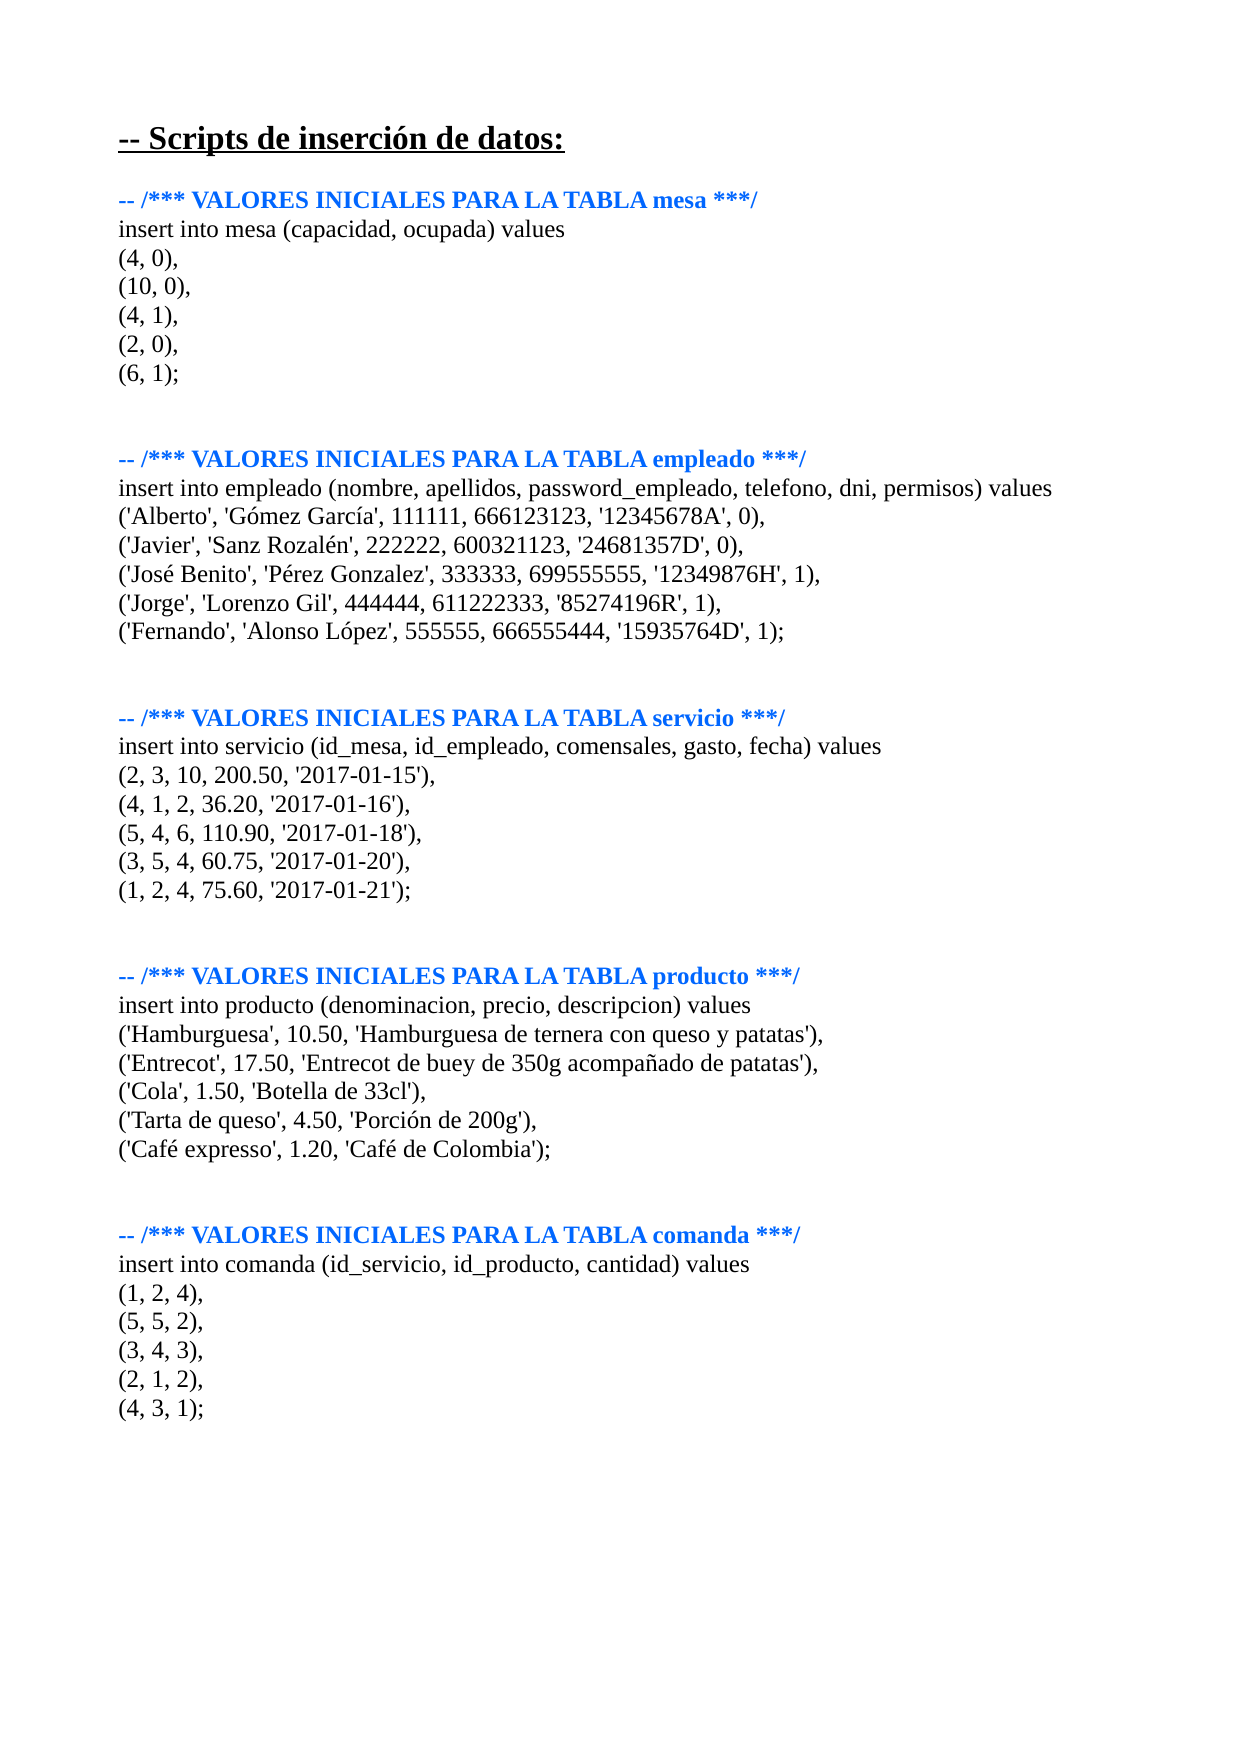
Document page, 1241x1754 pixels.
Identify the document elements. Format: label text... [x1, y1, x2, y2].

text (10, 0), [118, 271, 1122, 300]
text (3, 4, 3), [118, 1335, 1122, 1364]
text (6, 1); [118, 358, 1122, 386]
text (4, 1), [118, 300, 1122, 329]
text insert into empleado (nombre, apellidos, password_empleado, telefono, dni, permisos) values ('Alberto', 'Gómez García', 111111, 666123123, '12345678A', 0), ('Javier', 'Sanz Rozalén', 222222, 600321123, '24681357D', 0), ('José Benito', 'Pérez Gonzalez', 333333, 699555555, '12349876H', 1), ('Jorge', 'Lorenzo Gil', 444444, 611222333, '85274196R', 1), ('Fernando', 'Alonso López', 555555, 666555444, '15935764D', 1); [118, 473, 1122, 645]
text -- /*** VALORES INICIALES PARA LA TABLA servicio ***/ [118, 703, 1122, 731]
text -- /*** VALORES INICIALES PARA LA TABLA producto ***/ [118, 961, 1122, 990]
text (5, 5, 2), [118, 1306, 1122, 1335]
text (1, 2, 4), [118, 1278, 1122, 1306]
text -- /*** VALORES INICIALES PARA LA TABLA mesa ***/ [118, 185, 1122, 214]
text -- Scripts de inserción de datos: [118, 118, 1122, 156]
text (4, 0), [118, 243, 1122, 271]
text insert into producto (denominacion, precio, descripcion) values ('Hamburguesa', 10.50, 'Hamburguesa de ternera con queso y patatas'), ('Entrecot', 17.50, 'Entrecot de buey de 350g acompañado de patatas'), ('Cola', 1.50, 'Botella de 33cl'), ('Tarta de queso', 4.50, 'Porción de 200g'), ('Café expresso', 1.20, 'Café de Colombia'); [118, 990, 1122, 1163]
text insert into mesa (capacidad, ocupada) values [118, 214, 1122, 243]
text -- /*** VALORES INICIALES PARA LA TABLA empleado ***/ [118, 444, 1122, 473]
text (2, 0), [118, 329, 1122, 358]
text (4, 3, 1); [118, 1393, 1122, 1421]
text insert into comanda (id_servicio, id_producto, cantidad) values [118, 1249, 1122, 1278]
text -- /*** VALORES INICIALES PARA LA TABLA comanda ***/ [118, 1220, 1122, 1249]
text (2, 1, 2), [118, 1364, 1122, 1393]
text insert into servicio (id_mesa, id_empleado, comensales, gasto, fecha) values (2, 3, 10, 200.50, '2017-01-15'), (4, 1, 2, 36.20, '2017-01-16'), (5, 4, 6, 110.90, '2017-01-18'), (3, 5, 4, 60.75, '2017-01-20'), (1, 2, 4, 75.60, '2017-01-21'); [118, 731, 1122, 904]
